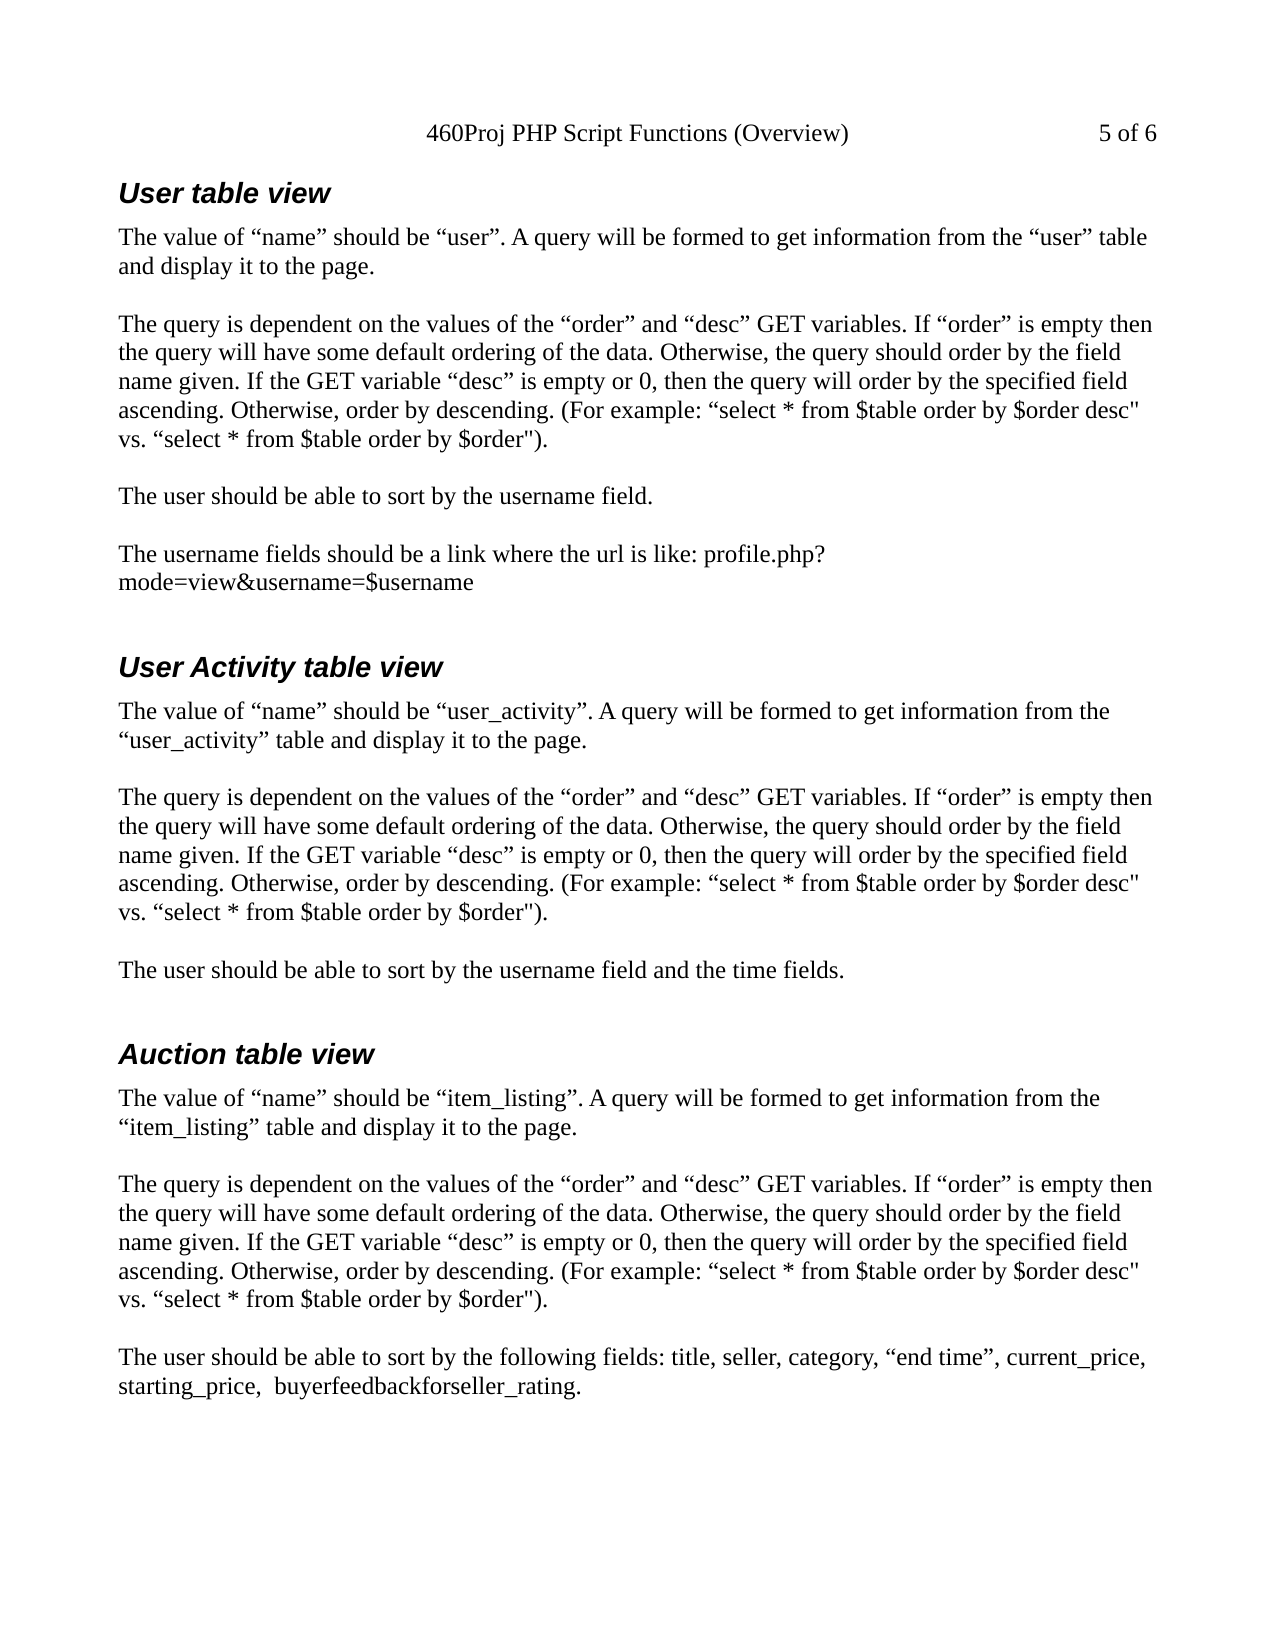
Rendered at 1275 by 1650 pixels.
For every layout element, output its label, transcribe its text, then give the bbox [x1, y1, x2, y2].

text The user should be able to sort by the username field. [118, 481, 1157, 510]
text The query is dependent on the values of the “order” and “desc” GET variables. If “order” is empty then the query will have some default ordering of the data. Otherwise, the query should order by the field name given. If the GET variable “desc” is empty or 0, then the query will order by the specified field ascending. Otherwise, order by descending. (For example: “select * from $table order by $order desc" vs. “select * from $table order by $order"). [118, 782, 1157, 926]
text The value of “name” should be “item_listing”. A query will be formed to get information from the “item_listing” table and display it to the page. [118, 1083, 1157, 1141]
text The query is dependent on the values of the “order” and “desc” GET variables. If “order” is empty then the query will have some default ordering of the data. Otherwise, the query should order by the field name given. If the GET variable “desc” is empty or 0, then the query will order by the specified field ascending. Otherwise, order by descending. (For example: “select * from $table order by $order desc" vs. “select * from $table order by $order"). [118, 309, 1157, 452]
text The query is dependent on the values of the “order” and “desc” GET variables. If “order” is empty then the query will have some default ordering of the data. Otherwise, the query should order by the field name given. If the GET variable “desc” is empty or 0, then the query will order by the specified field ascending. Otherwise, order by descending. (For example: “select * from $table order by $order desc" vs. “select * from $table order by $order"). [118, 1169, 1157, 1313]
subtitle User Activity table view [118, 650, 1157, 683]
text The user should be able to sort by the username field and the time fields. [118, 955, 1157, 983]
subtitle User table view [118, 176, 1157, 210]
text The user should be able to sort by the following fields: title, seller, category, “end time”, current_price, starting_price, buyerfeedbackforseller_rating. [118, 1342, 1157, 1399]
subtitle Auction table view [118, 1037, 1157, 1071]
text The value of “name” should be “user”. A query will be formed to get information from the “user” table and display it to the page. [118, 222, 1157, 280]
text The username fields should be a link where the url is like: profile.php?mode=view&username=$username [118, 539, 1157, 596]
text The value of “name” should be “user_activity”. A query will be formed to get information from the “user_activity” table and display it to the page. [118, 696, 1157, 753]
